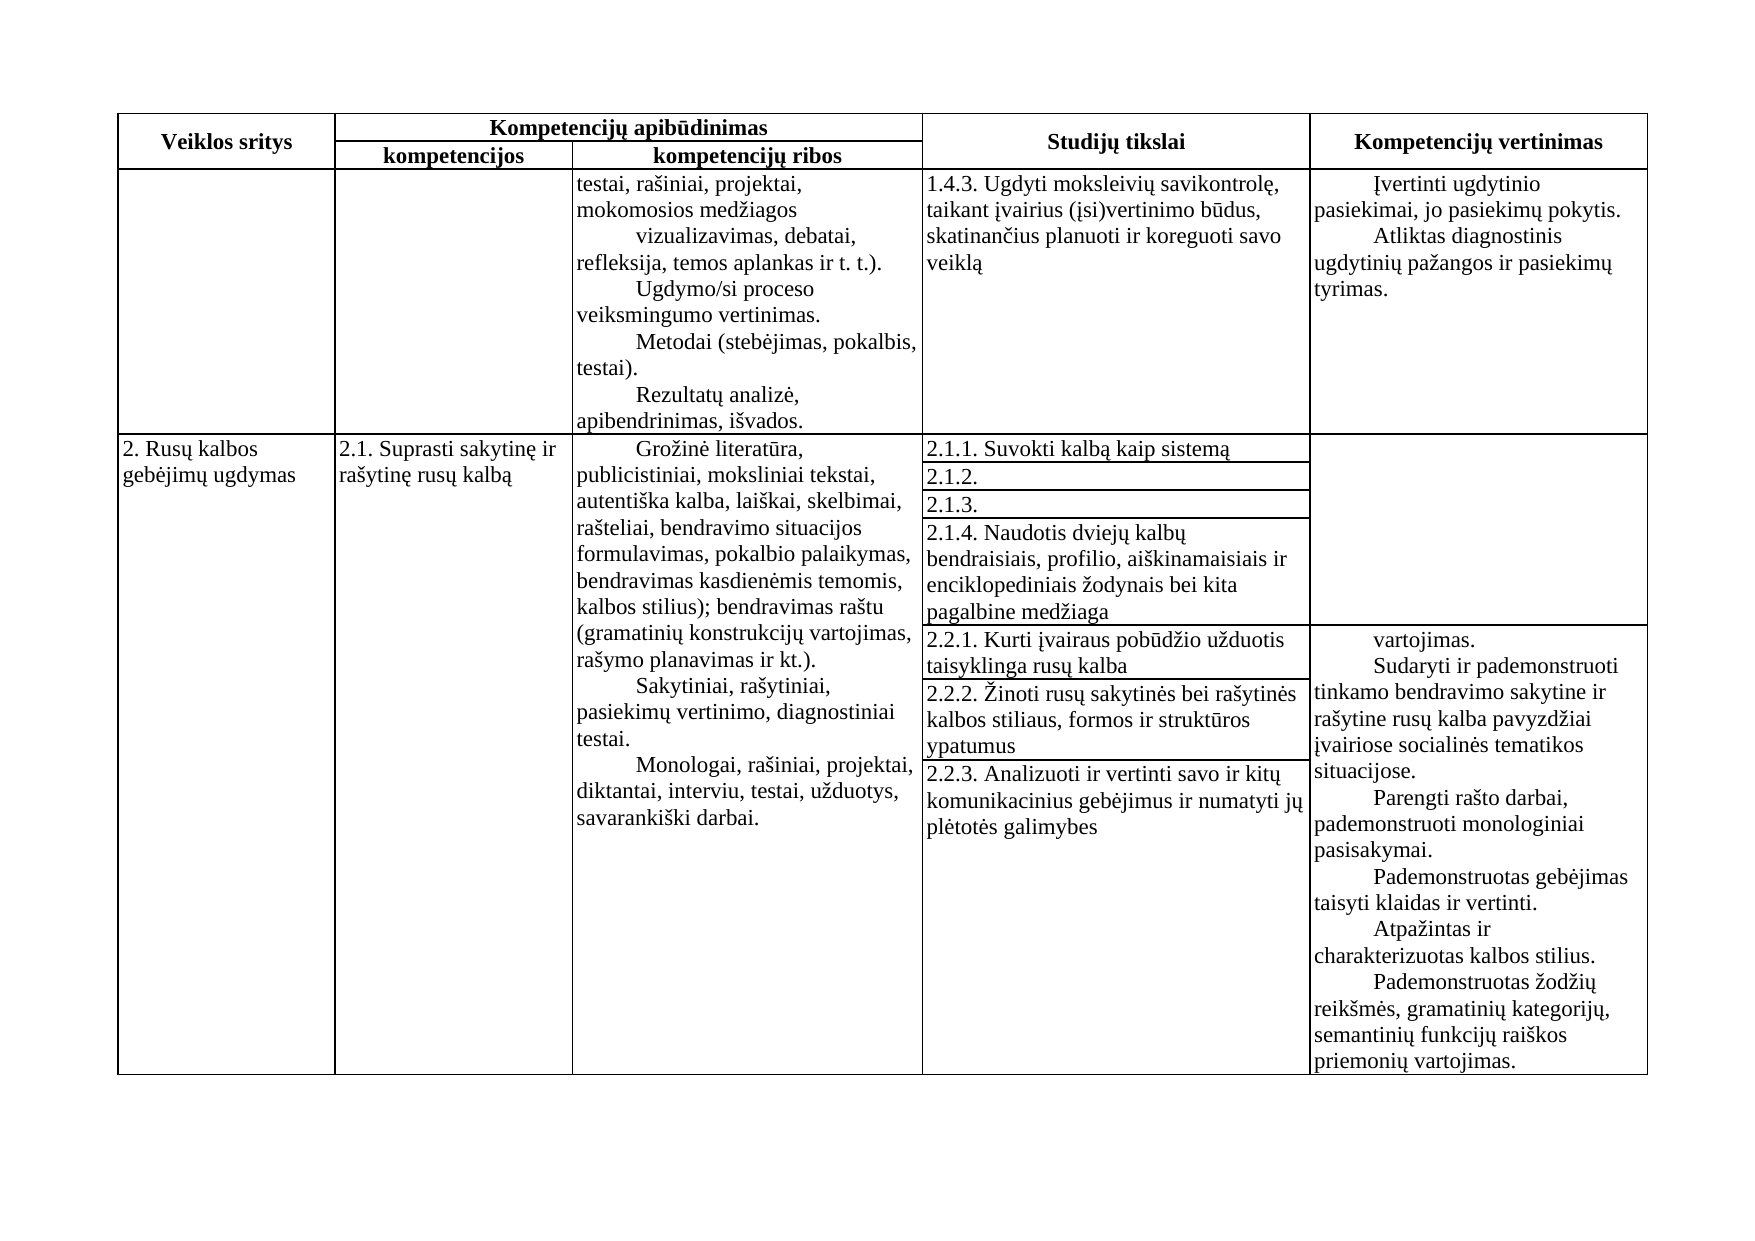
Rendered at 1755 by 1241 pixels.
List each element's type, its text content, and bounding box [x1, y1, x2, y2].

table_header Kompetencijų vertinimas [1311, 114, 1647, 168]
table_cell 2.1.4. Naudotis dviejų kalbų bendraisiais, profilio, aiškinamaisiais ir enciklopediniais žodynais bei kita pagalbine medžiaga [923, 519, 1309, 624]
table_cell Grožinė literatūra, publicistiniai, moksliniai tekstai, autentiška kalba, laiškai, skelbimai, rašteliai, bendravimo situacijos formulavimas, pokalbio palaikymas, bendravimas kasdienėmis temomis, kalbos stilius); bendravimas raštu (gramatinių konstrukcijų vartojimas, rašymo planavimas ir kt.). Sakytiniai, rašytiniai, pasiekimų vertinimo, diagnostiniai testai. Monologai, rašiniai, projektai, diktantai, interviu, testai, užduotys, savarankiški darbai. [573, 435, 922, 1074]
table_cell 2.1.1. Suvokti kalbą kaip sistemą [923, 435, 1309, 461]
table_cell 2.1.3. [923, 491, 1309, 517]
table_cell [119, 170, 334, 433]
table_cell [1311, 435, 1647, 624]
table_cell kompetencijos [336, 142, 572, 168]
table_cell 2. Rusų kalbos gebėjimų ugdymas [119, 435, 334, 1074]
table_header Studijų tikslai [923, 114, 1309, 168]
table_cell 2.2.3. Analizuoti ir vertinti savo ir kitų komunikacinius gebėjimus ir numatyti jų plėtotės galimybes [923, 761, 1309, 1074]
table_cell 1.4.3. Ugdyti moksleivių savikontrolę, taikant įvairius (įsi)vertinimo būdus, skatinančius planuoti ir koreguoti savo veiklą [923, 170, 1309, 433]
table_cell vartojimas. Sudaryti ir pademonstruoti tinkamo bendravimo sakytine ir rašytine rusų kalba pavyzdžiai įvairiose socialinės tematikos situacijose. Parengti rašto darbai, pademonstruoti monologiniai pasisakymai. Pademonstruotas gebėjimas taisyti klaidas ir vertinti. Atpažintas ir charakterizuotas kalbos stilius. Pademonstruotas žodžių reikšmės, gramatinių kategorijų, semantinių funkcijų raiškos priemonių vartojimas. [1311, 626, 1647, 1074]
table_cell 2.2.1. Kurti įvairaus pobūdžio užduotis taisyklinga rusų kalba [923, 626, 1309, 678]
table_cell Įvertinti ugdytinio pasiekimai, jo pasiekimų pokytis. Atliktas diagnostinis ugdytinių pažangos ir pasiekimų tyrimas. [1311, 170, 1647, 433]
table_cell 2.1. Suprasti sakytinę ir rašytinę rusų kalbą [336, 435, 572, 1074]
table_cell kompetencijų ribos [573, 142, 922, 168]
table_cell [336, 170, 572, 433]
table_header Kompetencijų apibūdinimas [336, 114, 922, 140]
table_cell 2.2.2. Žinoti rusų sakytinės bei rašytinės kalbos stiliaus, formos ir struktūros ypatumus [923, 680, 1309, 759]
table_cell 2.1.2. [923, 463, 1309, 489]
table_header Veiklos sritys [119, 114, 334, 168]
table_cell testai, rašiniai, projektai, mokomosios medžiagos vizualizavimas, debatai, refleksija, temos aplankas ir t. t.). Ugdymo/si proceso veiksmingumo vertinimas. Metodai (stebėjimas, pokalbis, testai). Rezultatų analizė, apibendrinimas, išvados. [573, 170, 922, 433]
